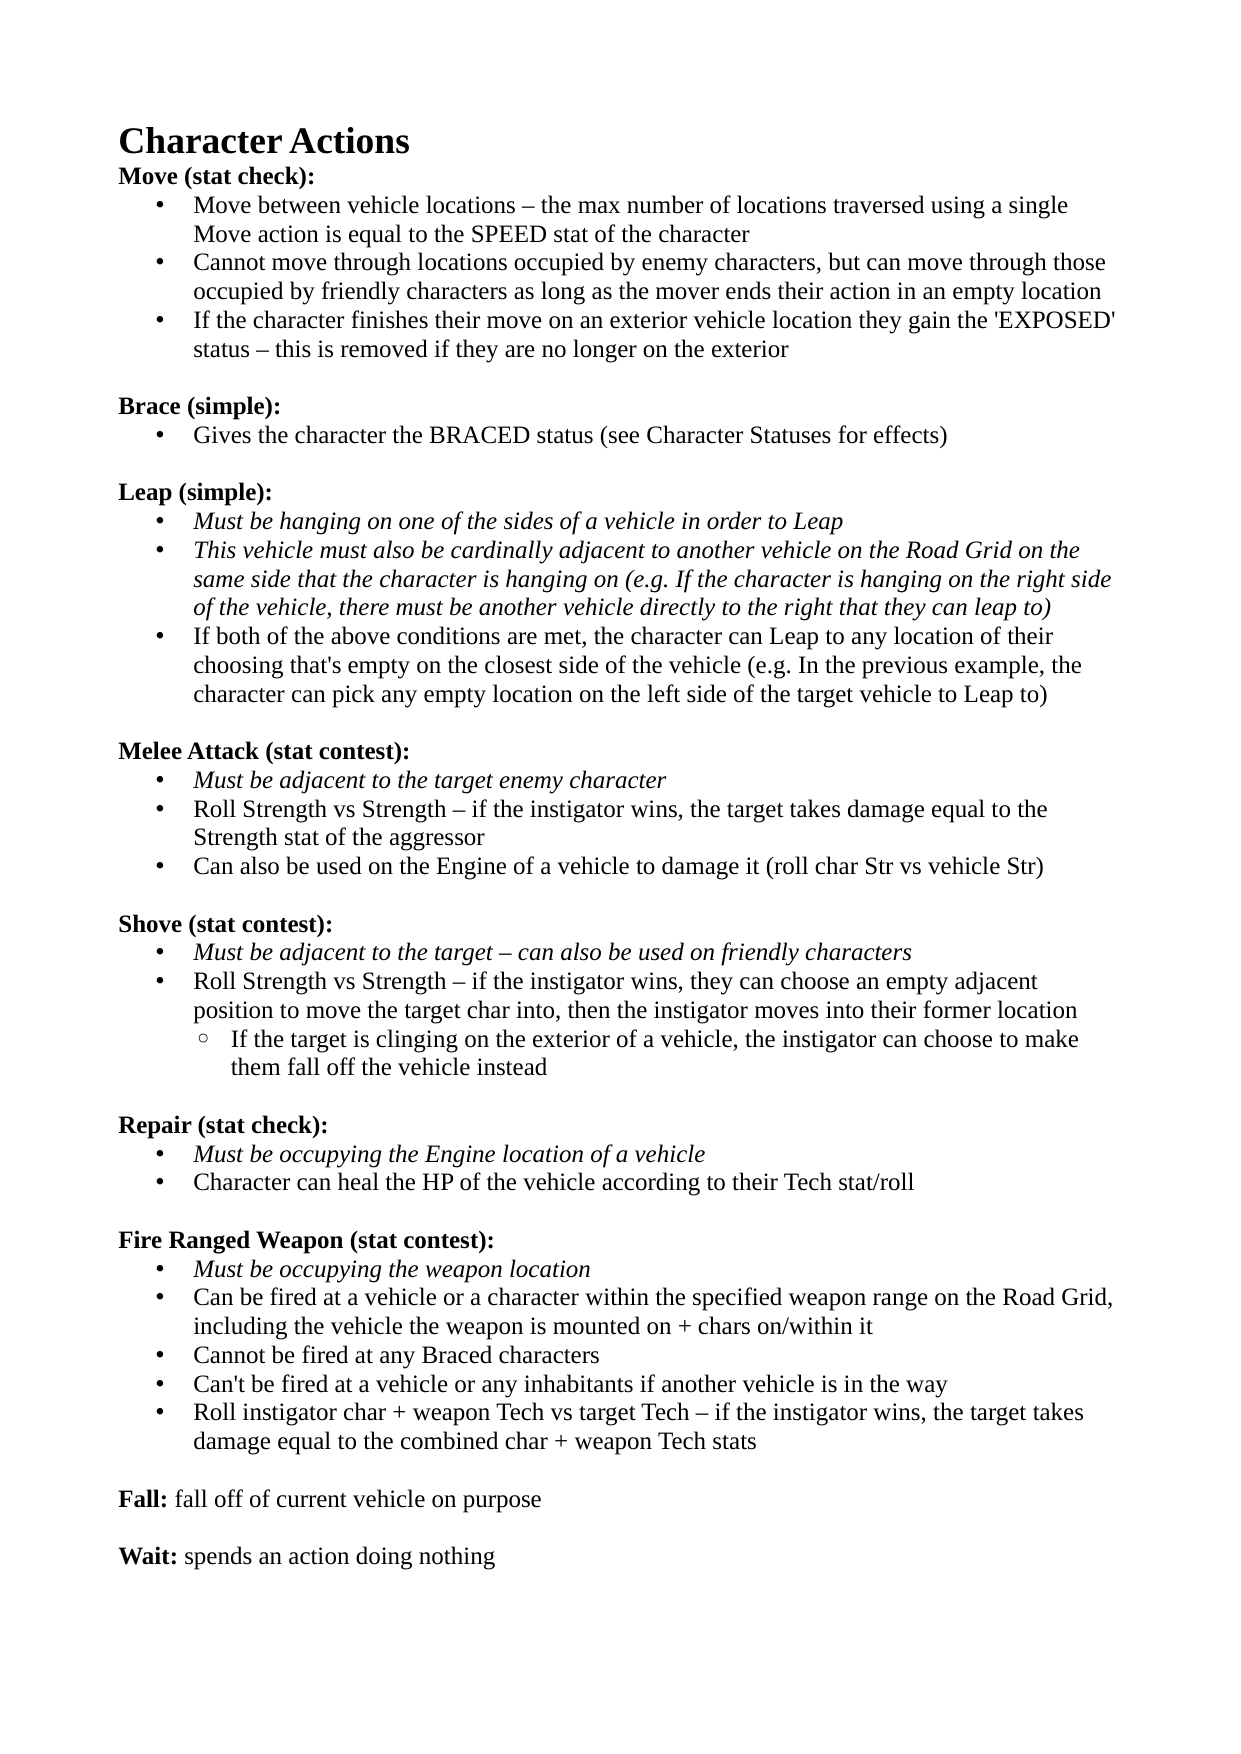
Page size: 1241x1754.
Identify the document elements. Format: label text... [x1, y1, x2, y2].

list Must be adjacent to the target – can also be used on friendly characters [156, 937, 1122, 966]
list If the target is clinging on the exterior of a vehicle, the instigator can choose to make them fall off the vehicle instead [193, 1024, 1122, 1081]
list This vehicle must also be cardinally adjacent to another vehicle on the Road Grid on the same side that the character is hanging on (e.g. If the character is hanging on the right side of the vehicle, there must be another vehicle directly to the right that they can leap to) [156, 535, 1122, 621]
list If both of the above conditions are met, the character can Leap to any location of their choosing that's empty on the closest side of the vehicle (e.g. In the previous example, the character can pick any empty location on the left side of the target vehicle to Leap to) [156, 621, 1122, 707]
text Melee Attack (stat contest): [118, 736, 1122, 765]
list Roll instigator char + weapon Tech vs target Tech – if the instigator wins, the target takes damage equal to the combined char + weapon Tech stats [156, 1397, 1122, 1455]
list Must be adjacent to the target enemy character [156, 765, 1122, 794]
list Can also be used on the Engine of a vehicle to damage it (roll char Str vs vehicle Str) [156, 851, 1122, 880]
text Fire Ranged Weapon (stat contest): [118, 1225, 1122, 1254]
text Leap (simple): [118, 477, 1122, 506]
list Gives the character the BRACED status (see Character Statuses for effects) [156, 420, 1122, 449]
list Can be fired at a vehicle or a character within the specified weapon range on the Road Grid, including the vehicle the weapon is mounted on + chars on/within it [156, 1282, 1122, 1340]
text Wait: spends an action doing nothing [118, 1541, 1122, 1570]
list Must be occupying the Engine location of a vehicle [156, 1139, 1122, 1167]
text Shove (stat contest): [118, 909, 1122, 937]
text Fall: fall off of current vehicle on purpose [118, 1484, 1122, 1512]
text Brace (simple): [118, 391, 1122, 420]
list Roll Strength vs Strength – if the instigator wins, they can choose an empty adjacent position to move the target char into, then the instigator moves into their former location [156, 966, 1122, 1024]
list Cannot move through locations occupied by enemy characters, but can move through those occupied by friendly characters as long as the mover ends their action in an empty location [156, 247, 1122, 305]
text Character Actions [118, 118, 1122, 161]
text Repair (stat check): [118, 1110, 1122, 1139]
list Roll Strength vs Strength – if the instigator wins, the target takes damage equal to the Strength stat of the aggressor [156, 794, 1122, 851]
list Character can heal the HP of the vehicle according to their Tech stat/roll [156, 1167, 1122, 1196]
list Can't be fired at a vehicle or any inhabitants if another vehicle is in the way [156, 1369, 1122, 1397]
list If the character finishes their move on an exterior vehicle location they gain the 'EXPOSED' status – this is removed if they are no longer on the exterior [156, 305, 1122, 362]
list Must be hanging on one of the sides of a vehicle in order to Leap [156, 506, 1122, 535]
list Must be occupying the weapon location [156, 1254, 1122, 1282]
list Cannot be fired at any Braced characters [156, 1340, 1122, 1369]
list Move between vehicle locations – the max number of locations traversed using a single Move action is equal to the SPEED stat of the character [156, 190, 1122, 247]
text Move (stat check): [118, 161, 1122, 190]
